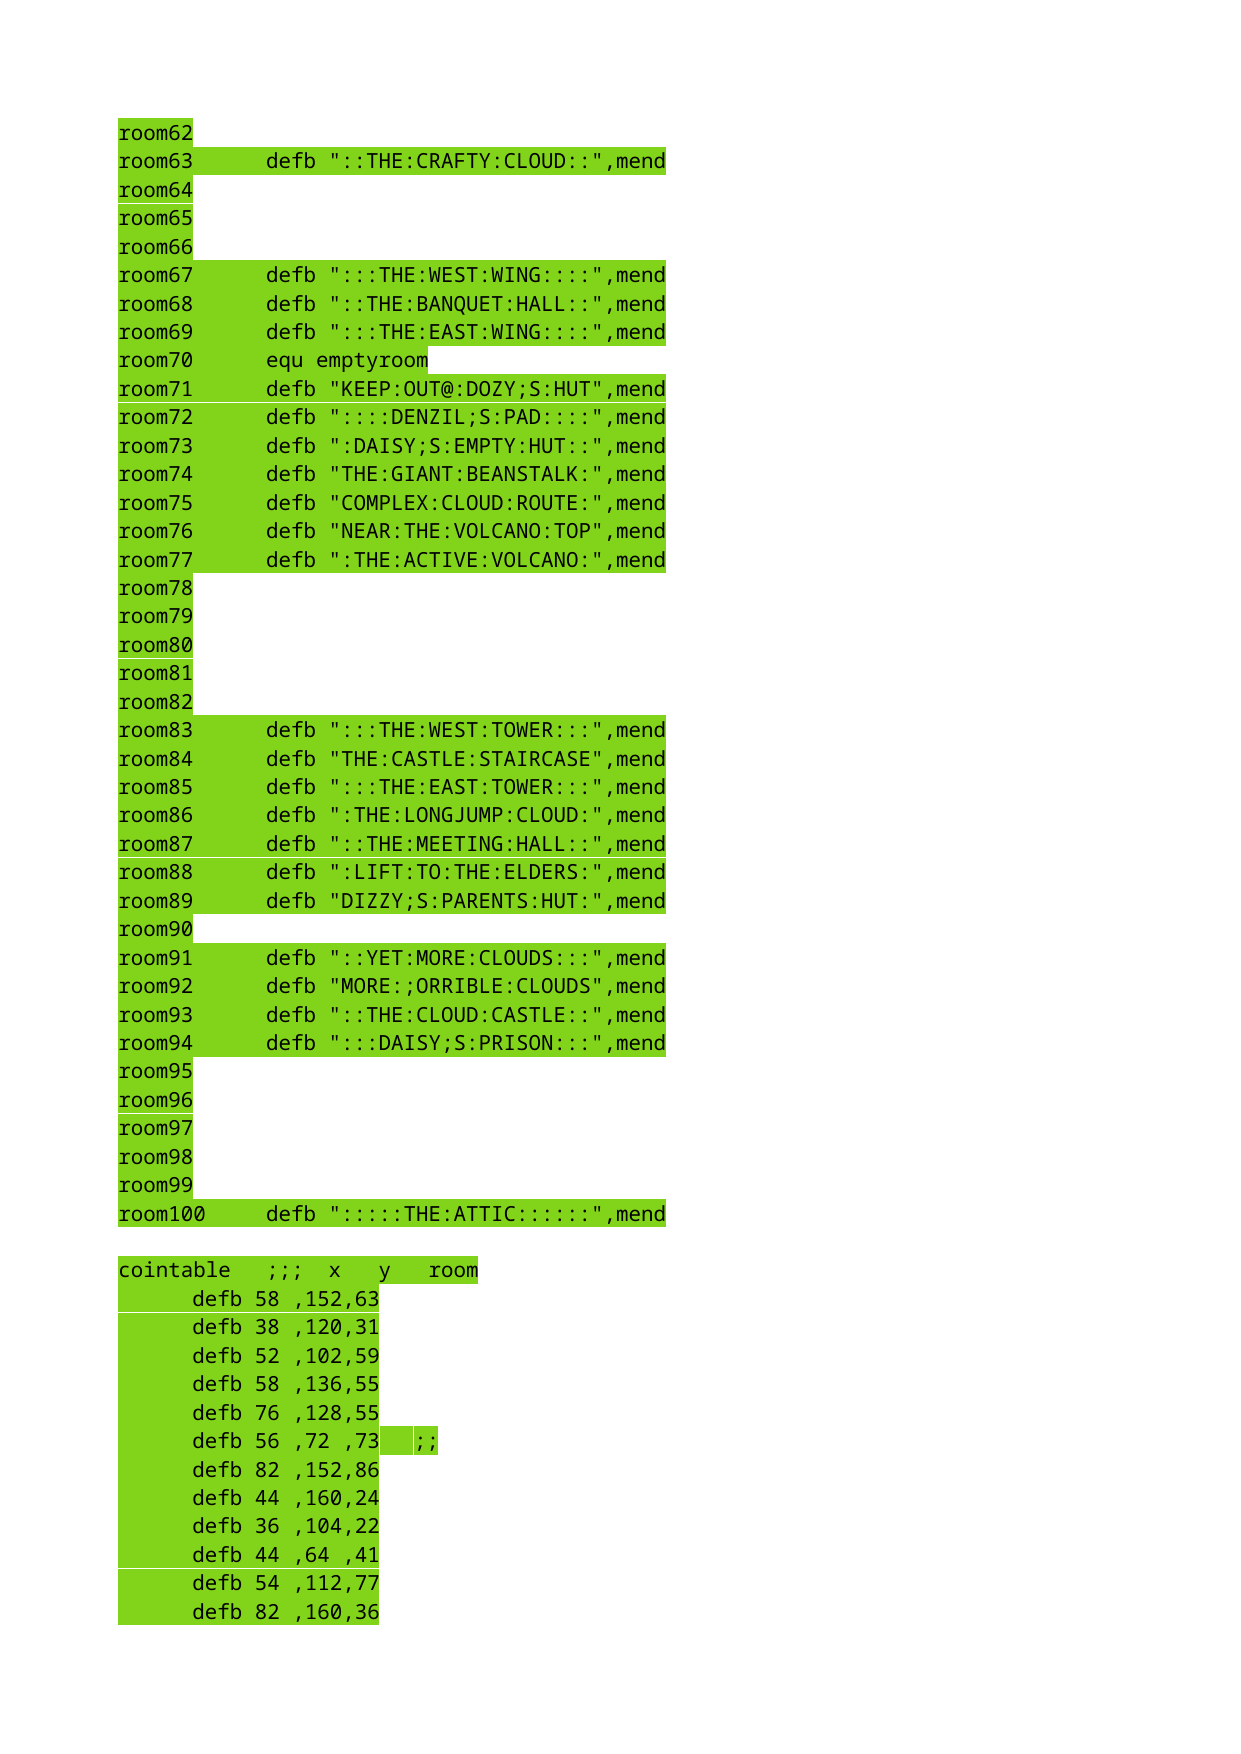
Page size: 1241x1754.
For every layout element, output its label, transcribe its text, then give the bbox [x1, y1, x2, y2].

text room86 defb ":THE:LONGJUMP:CLOUD:",mend [118, 801, 1122, 829]
text room81 [118, 658, 1122, 687]
text room65 [118, 203, 1122, 232]
text room89 defb "DIZZY;S:PARENTS:HUT:",mend [118, 886, 1122, 914]
text room69 defb ":::THE:EAST:WING::::",mend [118, 317, 1122, 346]
text defb 82 ,152,86 [118, 1455, 1122, 1483]
text room72 defb "::::DENZIL;S:PAD::::",mend [118, 402, 1122, 431]
text room67 defb ":::THE:WEST:WING::::",mend [118, 260, 1122, 289]
text room91 defb "::YET:MORE:CLOUDS:::",mend [118, 943, 1122, 971]
text room82 [118, 687, 1122, 715]
text room96 [118, 1085, 1122, 1113]
text defb 38 ,120,31 [118, 1312, 1122, 1341]
text room78 [118, 573, 1122, 602]
text room87 defb "::THE:MEETING:HALL::",mend [118, 829, 1122, 857]
text room99 [118, 1170, 1122, 1199]
text defb 76 ,128,55 [118, 1398, 1122, 1426]
text room92 defb "MORE:;ORRIBLE:CLOUDS",mend [118, 971, 1122, 1000]
text room74 defb "THE:GIANT:BEANSTALK:",mend [118, 459, 1122, 488]
text room63 defb "::THE:CRAFTY:CLOUD::",mend [118, 147, 1122, 175]
text cointable ;;; x y room [118, 1256, 1122, 1284]
text room100 defb ":::::THE:ATTIC::::::",mend [118, 1199, 1122, 1227]
text defb 82 ,160,36 [118, 1597, 1122, 1625]
text room71 defb "KEEP:OUT@:DOZY;S:HUT",mend [118, 374, 1122, 402]
text room93 defb "::THE:CLOUD:CASTLE::",mend [118, 1000, 1122, 1028]
text room83 defb ":::THE:WEST:TOWER:::",mend [118, 715, 1122, 744]
text room88 defb ":LIFT:TO:THE:ELDERS:",mend [118, 857, 1122, 886]
text room80 [118, 630, 1122, 658]
text room75 defb "COMPLEX:CLOUD:ROUTE:",mend [118, 488, 1122, 516]
text room64 [118, 175, 1122, 203]
text room66 [118, 232, 1122, 260]
text room98 [118, 1142, 1122, 1170]
text defb 36 ,104,22 [118, 1512, 1122, 1540]
text defb 58 ,136,55 [118, 1369, 1122, 1398]
text room62 [118, 118, 1122, 147]
text room76 defb "NEAR:THE:VOLCANO:TOP",mend [118, 516, 1122, 545]
text room73 defb ":DAISY;S:EMPTY:HUT::",mend [118, 431, 1122, 459]
text room84 defb "THE:CASTLE:STAIRCASE",mend [118, 744, 1122, 772]
text room97 [118, 1113, 1122, 1142]
text defb 54 ,112,77 [118, 1568, 1122, 1597]
text room79 [118, 602, 1122, 630]
text room90 [118, 914, 1122, 943]
text defb 58 ,152,63 [118, 1284, 1122, 1312]
text defb 44 ,160,24 [118, 1483, 1122, 1512]
text room70 equ emptyroom [118, 346, 1122, 374]
text room95 [118, 1057, 1122, 1085]
text defb 56 ,72 ,73 ;; [118, 1426, 1122, 1455]
text room77 defb ":THE:ACTIVE:VOLCANO:",mend [118, 545, 1122, 573]
text room85 defb ":::THE:EAST:TOWER:::",mend [118, 772, 1122, 801]
text room94 defb ":::DAISY;S:PRISON:::",mend [118, 1028, 1122, 1057]
text defb 44 ,64 ,41 [118, 1540, 1122, 1568]
text room68 defb "::THE:BANQUET:HALL::",mend [118, 289, 1122, 317]
text defb 52 ,102,59 [118, 1341, 1122, 1369]
